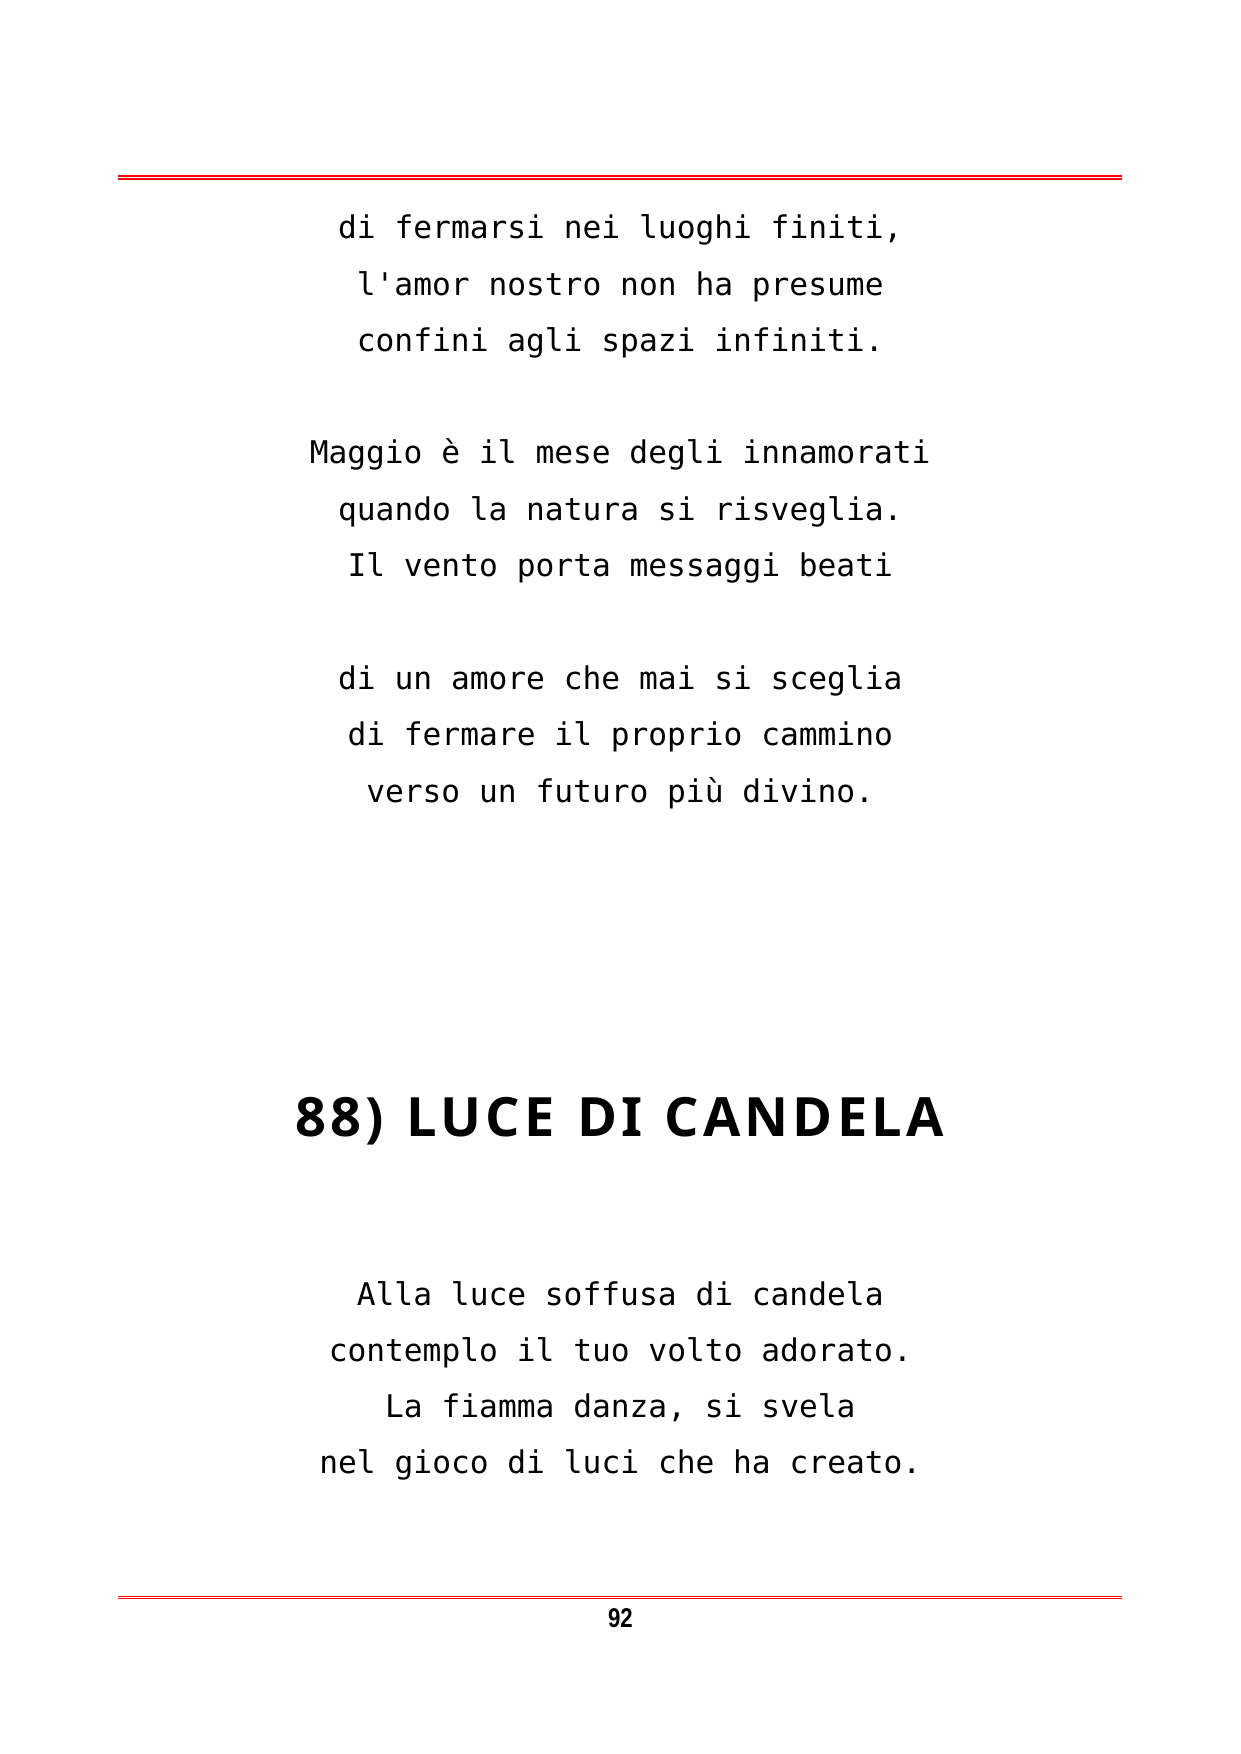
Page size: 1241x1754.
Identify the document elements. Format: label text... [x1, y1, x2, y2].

text di fermarsi nei luoghi finiti, [118, 209, 1122, 246]
text di un amore che mai si sceglia [118, 660, 1122, 697]
title 88) Luce di candela [118, 1078, 1122, 1152]
text l'amor nostro non ha presume [118, 266, 1122, 302]
text verso un futuro più divino. [118, 773, 1122, 809]
text nel gioco di luci che ha creato. [118, 1445, 1122, 1481]
text di fermare il proprio cammino [118, 717, 1122, 753]
text Il vento porta messaggi beati [118, 548, 1122, 584]
text La fiamma danza, si svela [118, 1388, 1122, 1425]
text contemplo il tuo volto adorato. [118, 1332, 1122, 1368]
text confini agli spazi infiniti. [118, 322, 1122, 358]
text Alla luce soffusa di candela [118, 1276, 1122, 1312]
text Maggio è il mese degli innamorati [118, 435, 1122, 471]
text quando la natura si risveglia. [118, 491, 1122, 528]
